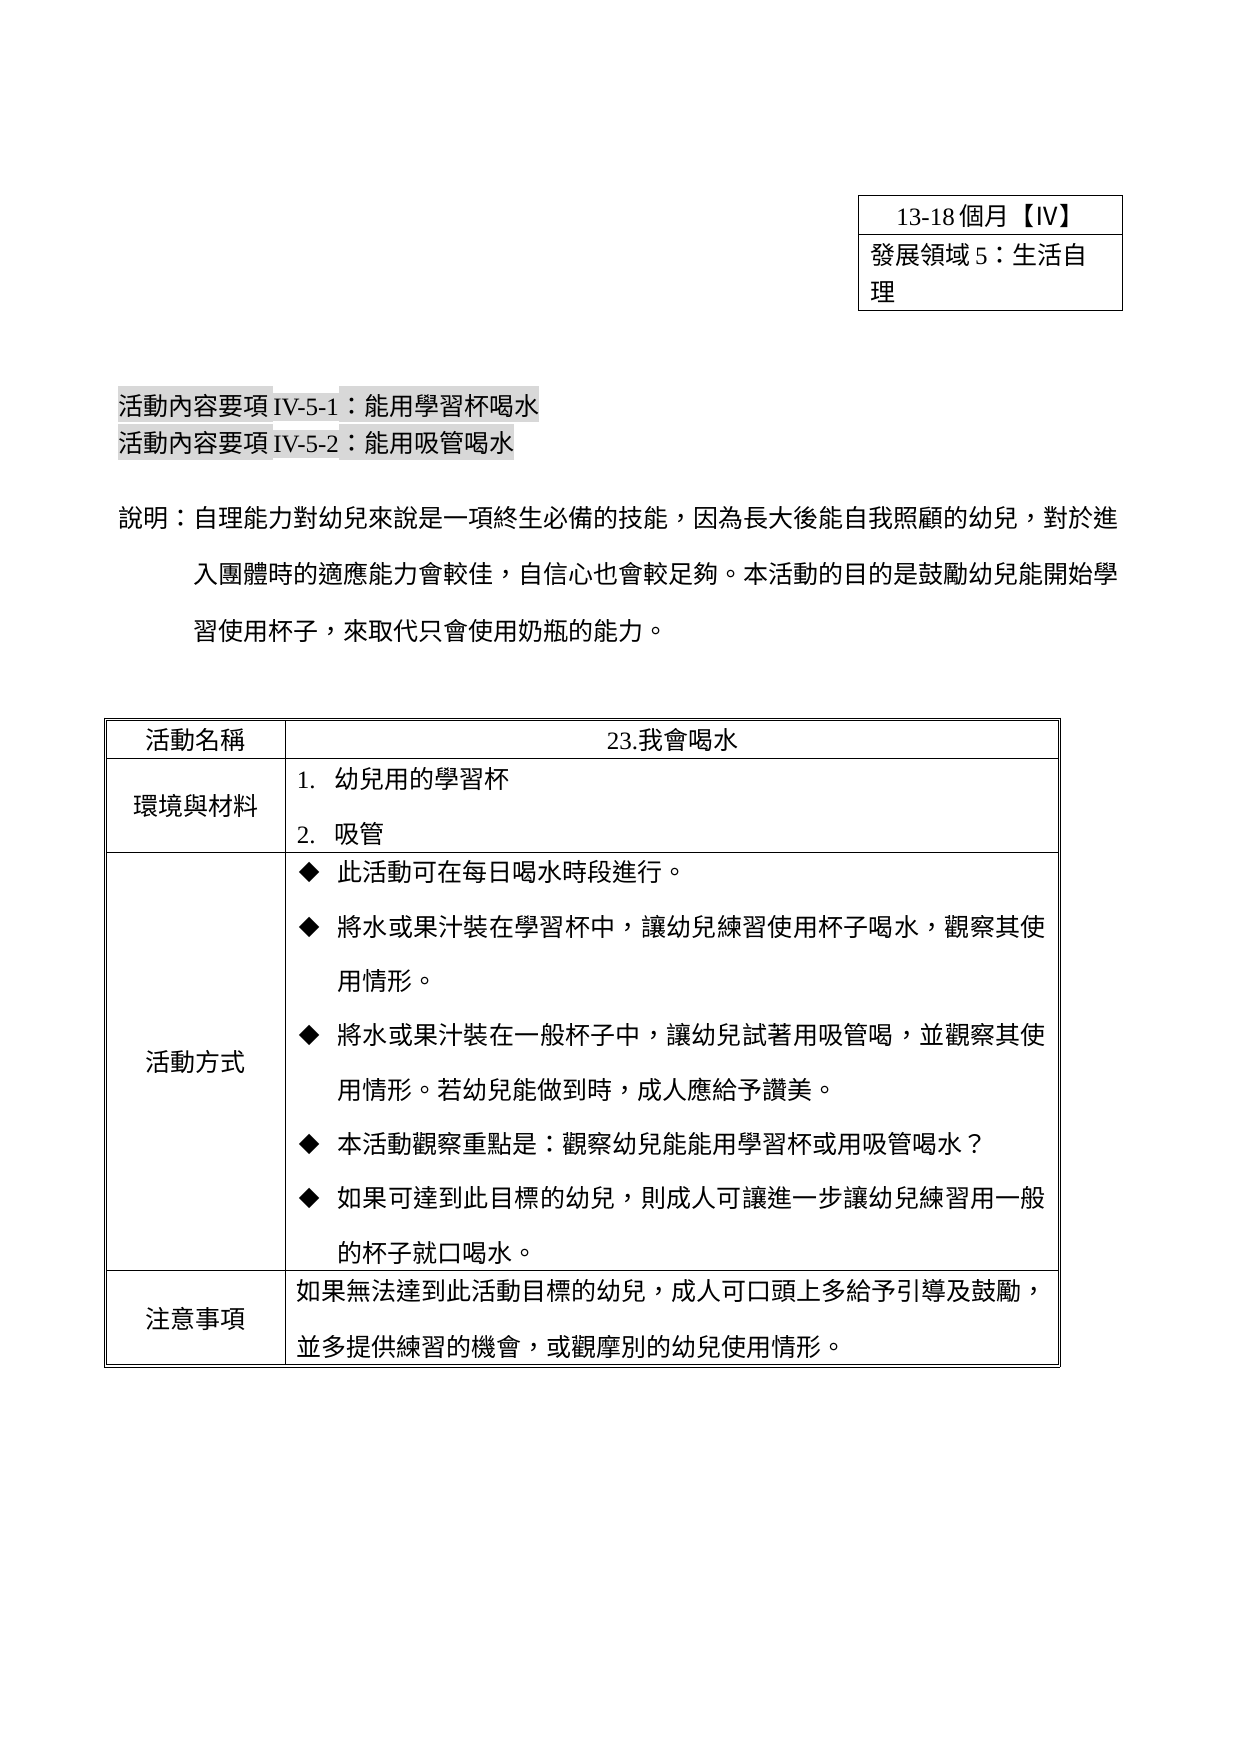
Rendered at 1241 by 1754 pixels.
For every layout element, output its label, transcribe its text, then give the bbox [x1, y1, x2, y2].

table_header 13-18個月【Ⅳ】 [859, 196, 1122, 233]
table_header 23.我會喝水 [286, 721, 1058, 757]
table_cell 此活動可在每日喝水時段進行。 將水或果汁裝在學習杯中，讓幼兒練習使用杯子喝水，觀察其使用情形。 將水或果汁裝在一般杯子中，讓幼兒試著用吸管喝，並觀察其使用情形。若幼兒能做到時，成人應給予讚美。 本活動觀察重點是：觀察幼兒能能用學習杯或用吸管喝水？ 如果可達到此目標的幼兒，則成人可讓進一步讓幼兒練習用一般的杯子就口喝水。 [286, 853, 1058, 1269]
table_cell 注意事項 [107, 1271, 285, 1364]
table_cell 環境與材料 [107, 759, 285, 852]
text 活動內容要項IV-5-1：能用學習杯喝水 [118, 386, 1122, 423]
table_cell 活動方式 [107, 853, 285, 1269]
table_cell 如果無法達到此活動目標的幼兒，成人可口頭上多給予引導及鼓勵，並多提供練習的機會，或觀摩別的幼兒使用情形。 [286, 1271, 1058, 1364]
table_cell 幼兒用的學習杯 吸管 [286, 759, 1058, 852]
table_cell 發展領域5：生活自理 [859, 235, 1122, 309]
text 說明：自理能力對幼兒來說是一項終生必備的技能，因為長大後能自我照顧的幼兒，對於進入團體時的適應能力會較佳，自信心也會較足夠。本活動的目的是鼓勵幼兒能開始學習使用杯子，來取代只會使用奶瓶的能力。 [118, 498, 1122, 648]
text 活動內容要項IV-5-2：能用吸管喝水 [118, 423, 1122, 461]
table_header 活動名稱 [107, 721, 285, 757]
